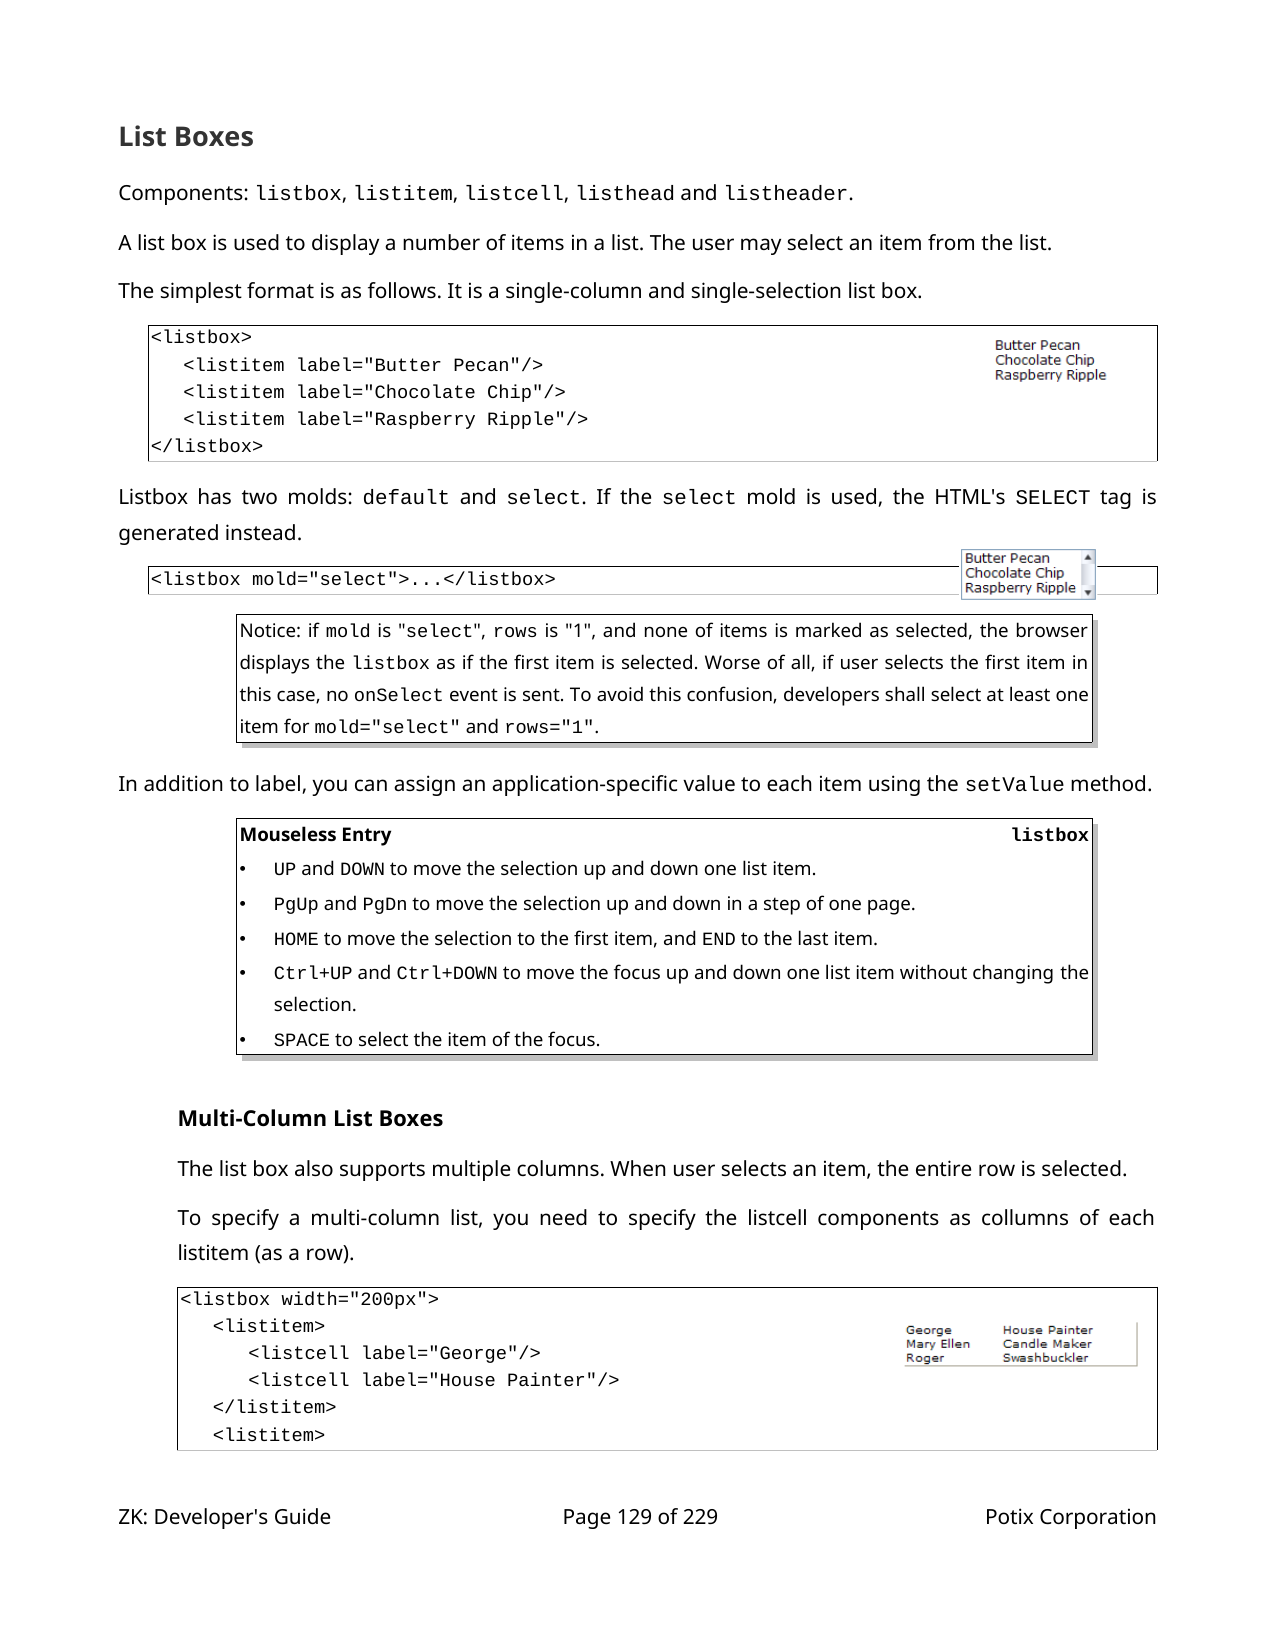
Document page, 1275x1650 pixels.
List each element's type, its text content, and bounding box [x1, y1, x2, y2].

text Mouseless Entry listbox [237, 819, 1092, 847]
text <listitem label="Chocolate Chip"/> [149, 380, 1157, 404]
text Notice: if mold is "select", rows is "1", and none of items is marked as selected, the browser displays the listbox as if the first item is selected. Worse of all, if user selects the first item in this case, no onSelect event is sent. To avoid this confusion, developers shall select at least one item for mold="select" and rows="1". [237, 615, 1092, 742]
text <listitem label="Raspberry Ripple"/> [149, 407, 1157, 431]
text In addition to label, you can assign an application-specific value to each item using the setValue method. [118, 769, 1157, 797]
text [1118, 353, 1157, 377]
list UP and DOWN to move the selection up and down one list item. [237, 853, 1092, 881]
text </listitem> [178, 1395, 1157, 1420]
text The list box also supports multiple columns. When user selects an item, the entire row is selected. [177, 1154, 1157, 1182]
list HOME to move the selection to the first item, and END to the last item. [237, 922, 1092, 951]
picture [899, 1319, 1139, 1370]
subtitle Multi-Column List Boxes [177, 1103, 1157, 1133]
text <listcell label="House Painter"/> [178, 1368, 1157, 1392]
text <listcell label="George"/> [178, 1341, 899, 1365]
text <listbox mold="select">...</listbox> [149, 567, 959, 594]
list PgUp and PgDn to move the selection up and down in a step of one page. [237, 887, 1092, 916]
picture [990, 335, 1118, 385]
text <listitem> [178, 1314, 1157, 1338]
text A list box is used to display a number of items in a list. The user may select an item from the list. [118, 228, 1157, 256]
list SPACE to select the item of the focus. [237, 1023, 1092, 1054]
text Components: listbox, listitem, listcell, listhead and listheader. [118, 178, 1157, 207]
text The simplest format is as follows. It is a single-column and single-selection list box. [118, 277, 1157, 305]
subtitle List Boxes [118, 118, 1157, 155]
list Ctrl+UP and Ctrl+DOWN to move the focus up and down one list item without changing the selection. [237, 956, 1092, 1017]
text To specify a multi-column list, you need to specify the listcell components as collumns of each listitem (as a row). [177, 1203, 1157, 1266]
text <listitem> [178, 1423, 1157, 1450]
text <listbox> [149, 326, 1157, 350]
text </listbox> [149, 434, 1157, 461]
picture [959, 547, 1098, 602]
text <listbox width="200px"> [178, 1288, 1157, 1311]
text [1098, 567, 1157, 594]
text <listitem label="Butter Pecan"/> [149, 353, 990, 377]
text Listbox has two molds: default and select. If the select mold is used, the HTML's SELECT tag is generated instead. [118, 482, 1157, 546]
